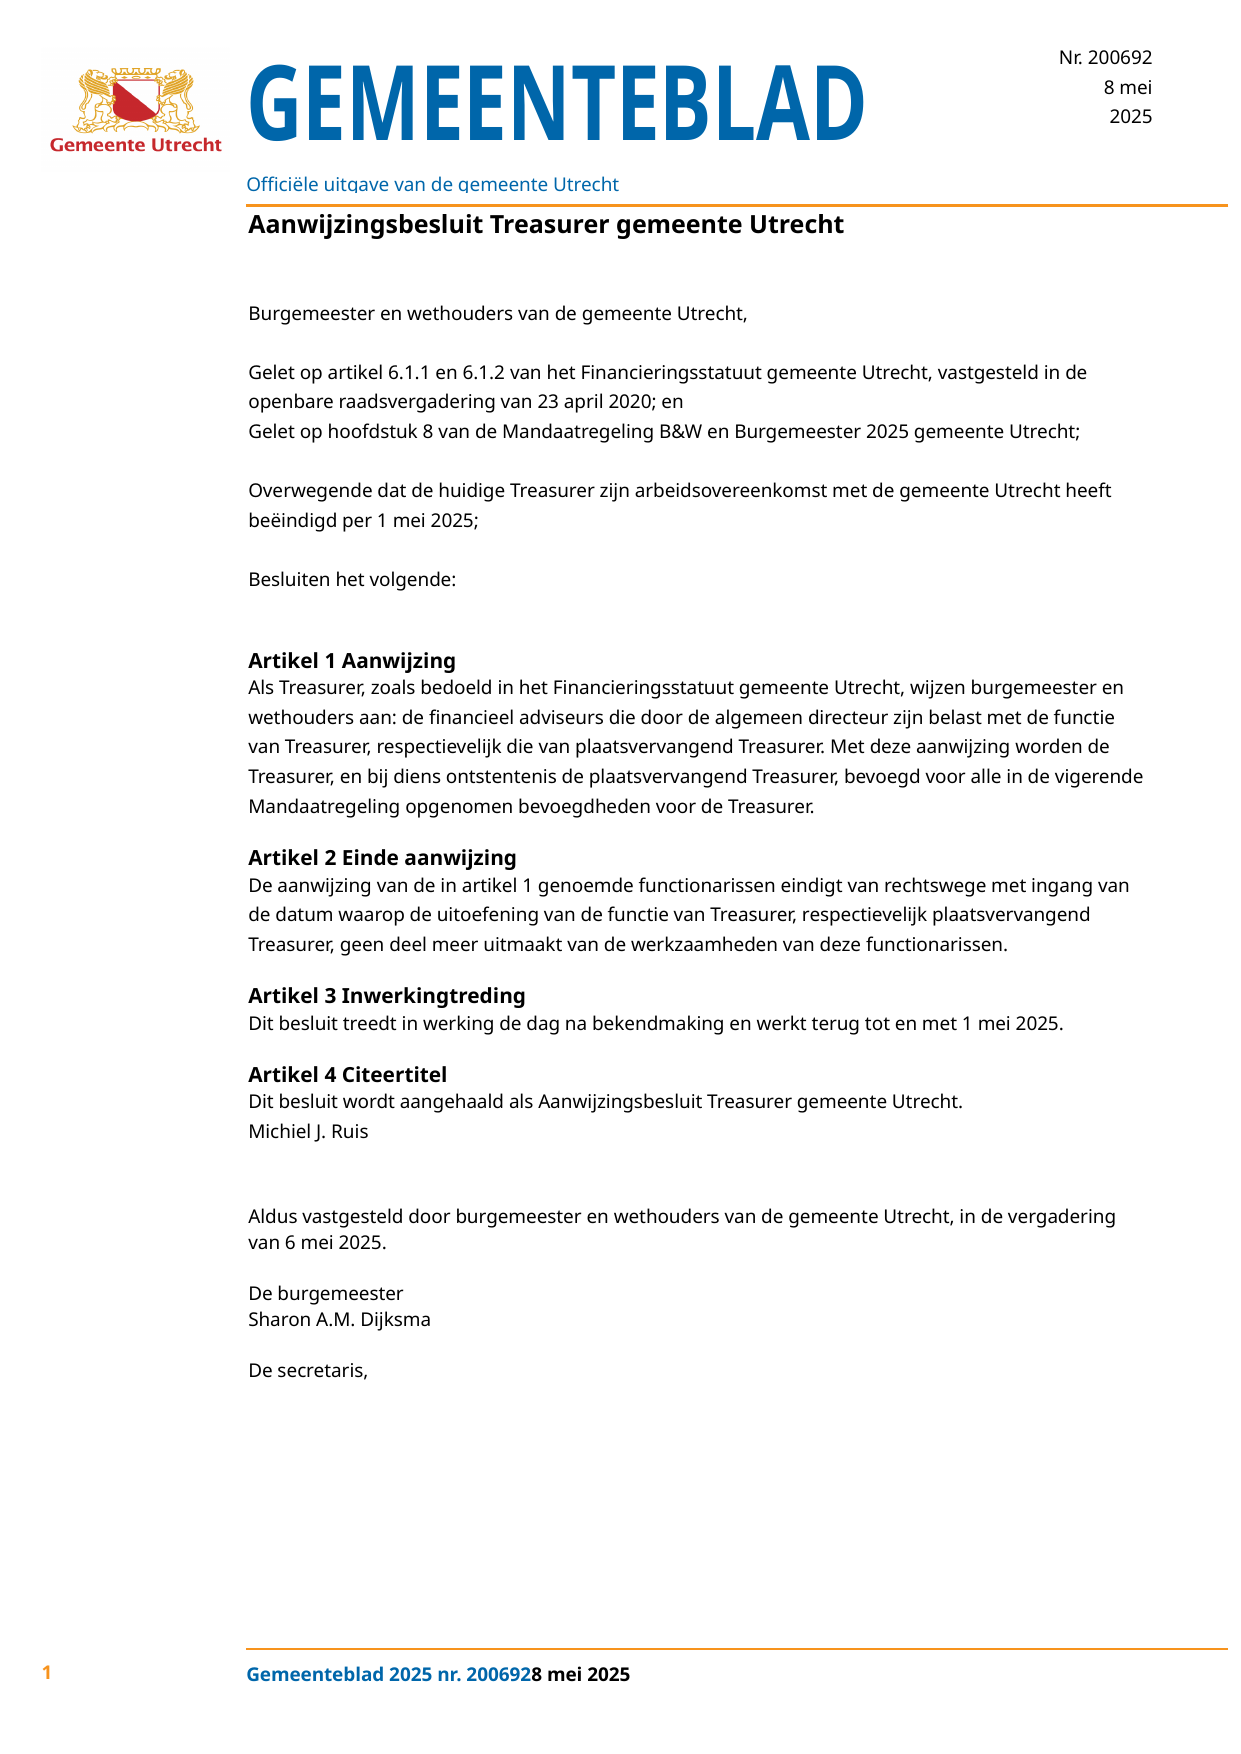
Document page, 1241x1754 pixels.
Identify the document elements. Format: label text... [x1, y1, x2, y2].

text Gelet op artikel 6.1.1 en 6.1.2 van het Financieringsstatuut gemeente Utrecht, vastgesteld in de openbare raadsvergadering van 23 april 2020; en [248, 359, 1152, 414]
text Burgemeester en wethouders van de gemeente Utrecht, [248, 300, 1152, 326]
text Gelet op hoofdstuk 8 van de Mandaatregeling B&W en Burgemeester 2025 gemeente Utrecht; [248, 418, 1152, 444]
text Als Treasurer, zoals bedoeld in het Financieringsstatuut gemeente Utrecht, wijzen burgemeester en wethouders aan: de financieel adviseurs die door de algemeen directeur zijn belast met de functie van Treasurer, respectievelijk die van plaatsvervangend Treasurer. Met deze aanwijzing worden de Treasurer, en bij diens ontstentenis de plaatsvervangend Treasurer, bevoegd voor alle in de vigerende Mandaatregeling opgenomen bevoegdheden voor de Treasurer. [248, 674, 1152, 819]
text Aldus vastgesteld door burgemeester en wethouders van de gemeente Utrecht, in de vergadering van 6 mei 2025. [248, 1203, 1152, 1254]
text Michiel J. Ruis [248, 1118, 1152, 1144]
text Artikel 2 Einde aanwijzing [248, 843, 1152, 872]
text Dit besluit wordt aangehaald als Aanwijzingsbesluit Treasurer gemeente Utrecht. [248, 1089, 1152, 1114]
text Artikel 1 Aanwijzing [248, 646, 1152, 674]
text Dit besluit treedt in werking de dag na bekendmaking en werkt terug tot en met 1 mei 2025. [248, 1010, 1152, 1036]
text Artikel 4 Citeertitel [248, 1060, 1152, 1089]
text De secretaris, [248, 1357, 1152, 1383]
picture [41, 47, 231, 172]
text Aanwijzingsbesluit Treasurer gemeente Utrecht [248, 207, 1152, 241]
text Artikel 3 Inwerkingtreding [248, 981, 1152, 1010]
text De burgemeester [248, 1280, 1152, 1306]
text De aanwijzing van de in artikel 1 genoemde functionarissen eindigt van rechtswege met ingang van de datum waarop de uitoefening van de functie van Treasurer, respectievelijk plaatsvervangend Treasurer, geen deel meer uitmaakt van de werkzaamheden van deze functionarissen. [248, 872, 1152, 957]
text Overwegende dat de huidige Treasurer zijn arbeidsovereenkomst met de gemeente Utrecht heeft beëindigd per 1 mei 2025; [248, 477, 1152, 533]
text Sharon A.M. Dijksma [248, 1306, 1152, 1332]
text Besluiten het volgende: [248, 566, 1152, 592]
